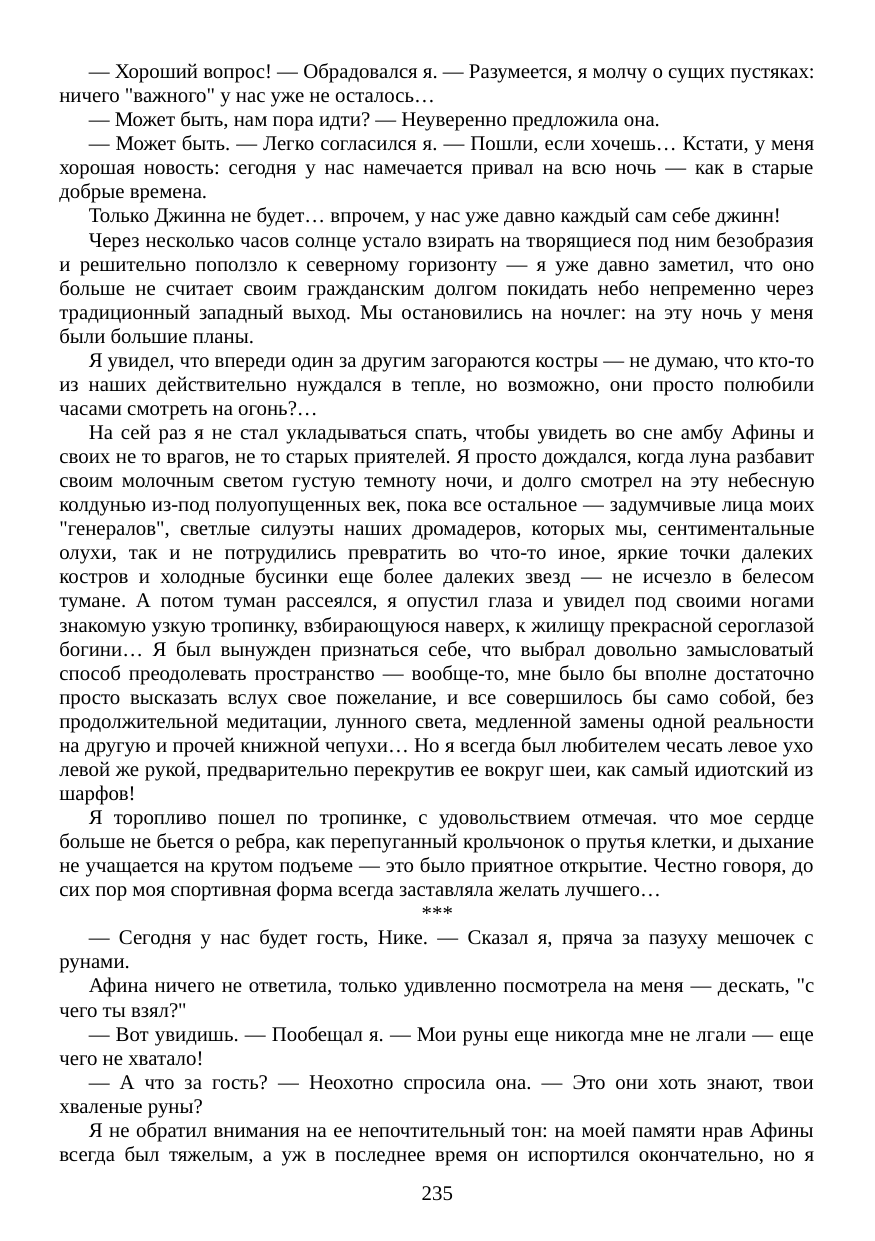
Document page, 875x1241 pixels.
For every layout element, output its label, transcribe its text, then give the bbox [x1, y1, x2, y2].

text — Сегодня у нас будет гость, Нике. — Сказал я, пряча за пазуху мешочек с рунами. [59, 925, 815, 973]
text На сей раз я не стал укладываться спать, чтобы увидеть во сне амбу Афины и своих не то врагов, не то старых приятелей. Я просто дождался, когда луна разбавит своим молочным светом густую темноту ночи, и долго смотрел на эту небесную колдунью из-под полуопущенных век, пока все остальное — задумчивые лица моих "генералов", светлые силуэты наших дромадеров, которых мы, сентиментальные олухи, так и не потрудились превратить во что-то иное, яркие точки далеких костров и холодные бусинки еще более далеких звезд — не исчезло в белесом тумане. А потом туман рассеялся, я опустил глаза и увидел под своими ногами знакомую узкую тропинку, взбирающуюся наверх, к жилищу прекрасной сероглазой богини… Я был вынужден признаться себе, что выбрал довольно замысловатый способ преодолевать пространство — вообще-то, мне было бы вполне достаточно просто высказать вслух свое пожелание, и все совершилось бы само собой, без продолжительной медитации, лунного света, медленной замены одной реальности на другую и прочей книжной чепухи… Но я всегда был любителем чесать левое ухо левой же рукой, предварительно перекрутив ее вокруг шеи, как самый идиотский из шарфов! [59, 420, 815, 805]
text Через несколько часов солнце устало взирать на творящиеся под ним безобразия и решительно поползло к северному горизонту — я уже давно заметил, что оно больше не считает своим гражданским долгом покидать небо непременно через традиционный западный выход. Мы остановились на ночлег: на эту ночь у меня были большие планы. [59, 227, 815, 348]
text — А что за гость? — Неохотно спросила она. — Это они хоть знают, твои хваленые руны? [59, 1070, 815, 1118]
text — Может быть. — Легко согласился я. — Пошли, если хочешь… Кстати, у меня хорошая новость: сегодня у нас намечается привал на всю ночь — как в старые добрые времена. [59, 131, 815, 203]
text — Вот увидишь. — Пообещал я. — Мои руны еще никогда мне не лгали — еще чего не хватало! [59, 1022, 815, 1070]
text Только Джинна не будет… впрочем, у нас уже давно каждый сам себе джинн! [59, 203, 815, 227]
text *** [59, 901, 815, 925]
text Я не обратил внимания на ее непочтительный тон: на моей памяти нрав Афины всегда был тяжелым, а уж в последнее время он испортился окончательно, но я [59, 1118, 815, 1166]
text Я увидел, что впереди один за другим загораются костры — не думаю, что кто-то из наших действительно нуждался в тепле, но возможно, они просто полюбили часами смотреть на огонь?… [59, 348, 815, 420]
text — Хороший вопрос! — Обрадовался я. — Разумеется, я молчу о сущих пустяках: ничего "важного" у нас уже не осталось… [59, 59, 815, 107]
text Я торопливо пошел по тропинке, с удовольствием отмечая. что мое сердце больше не бьется о ребра, как перепуганный крольчонок о прутья клетки, и дыхание не учащается на крутом подъеме — это было приятное открытие. Честно говоря, до сих пор моя спортивная форма всегда заставляла желать лучшего… [59, 805, 815, 901]
text Афина ничего не ответила, только удивленно посмотрела на меня — дескать, "с чего ты взял?" [59, 973, 815, 1022]
text — Может быть, нам пора идти? — Неуверенно предложила она. [59, 107, 815, 131]
